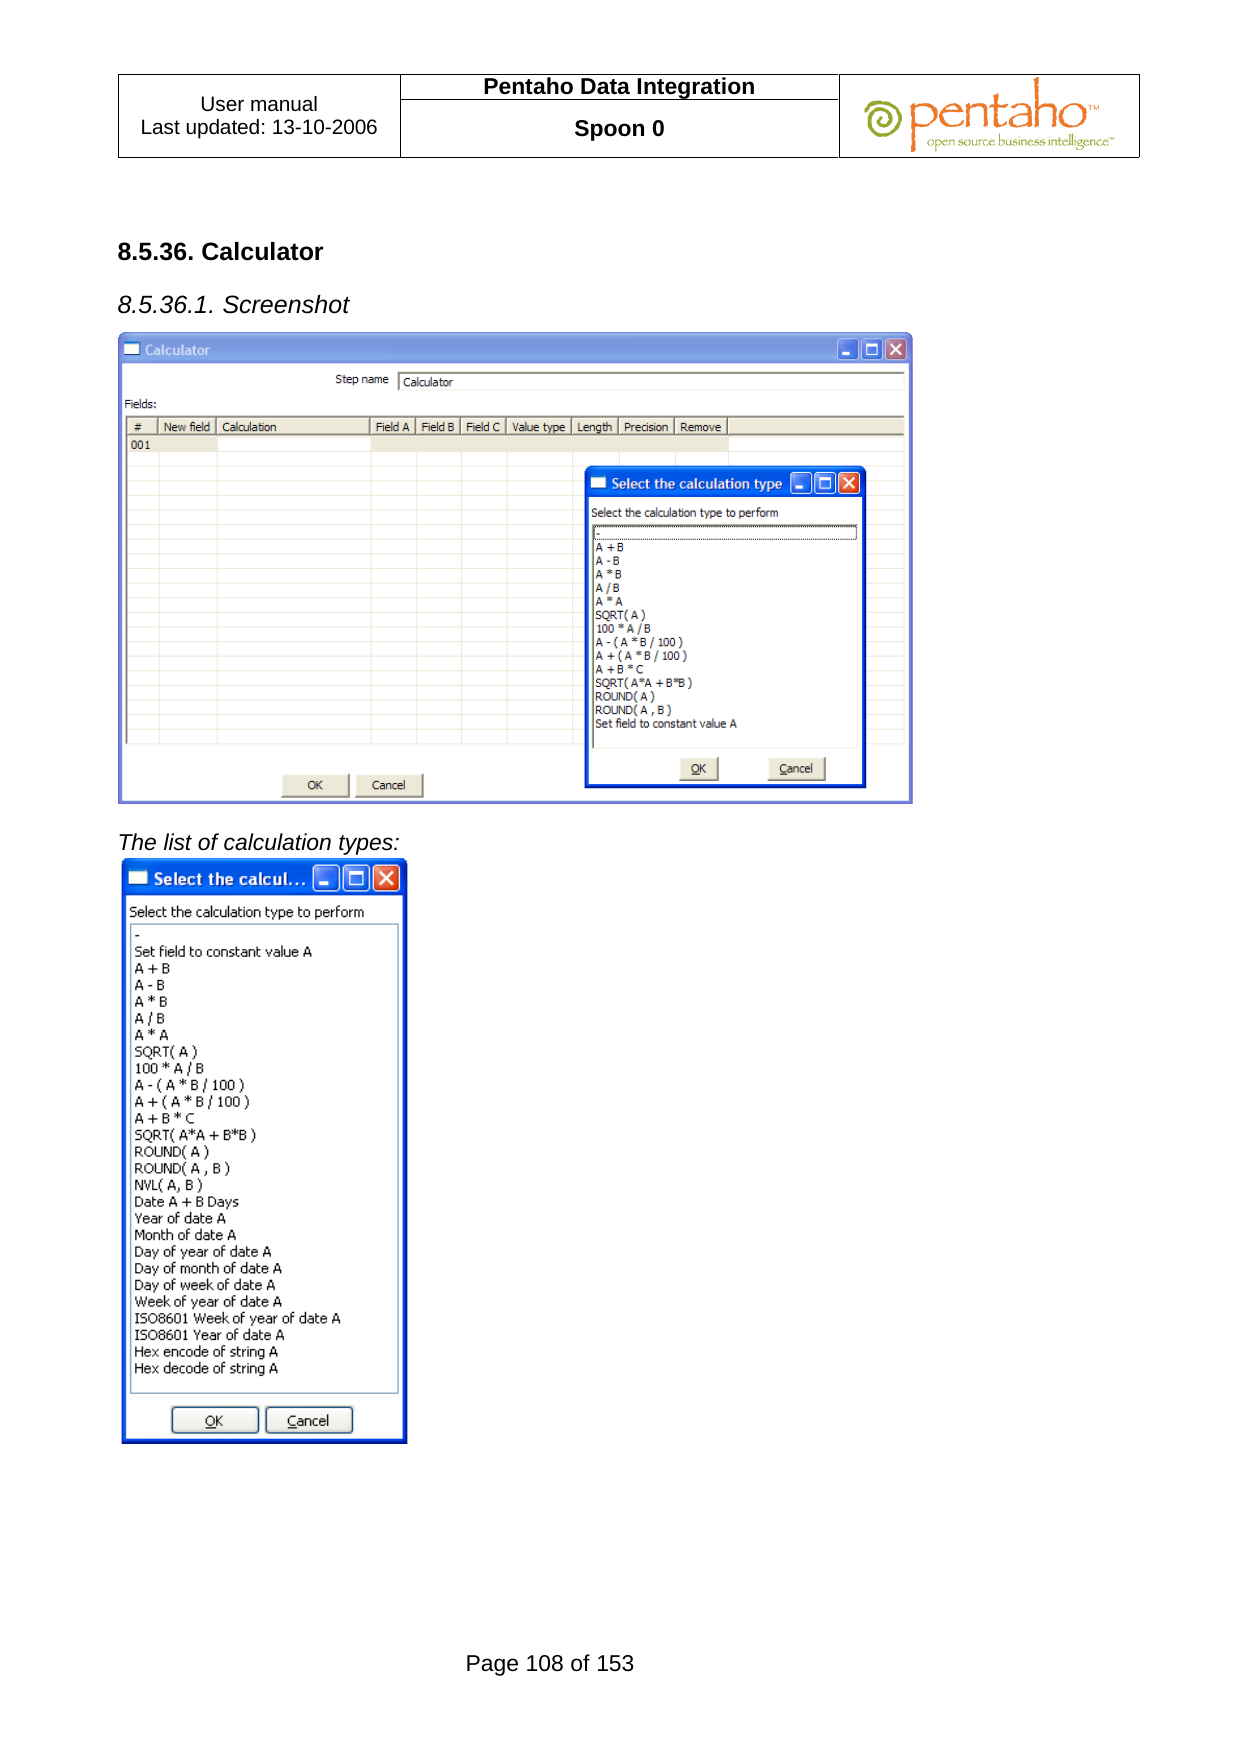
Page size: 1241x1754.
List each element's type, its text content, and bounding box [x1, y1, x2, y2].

subtitle Calculator [117, 238, 1137, 266]
picture [121, 858, 408, 1444]
text The list of calculation types: [117, 829, 1137, 855]
subtitle Screenshot [117, 291, 1137, 319]
